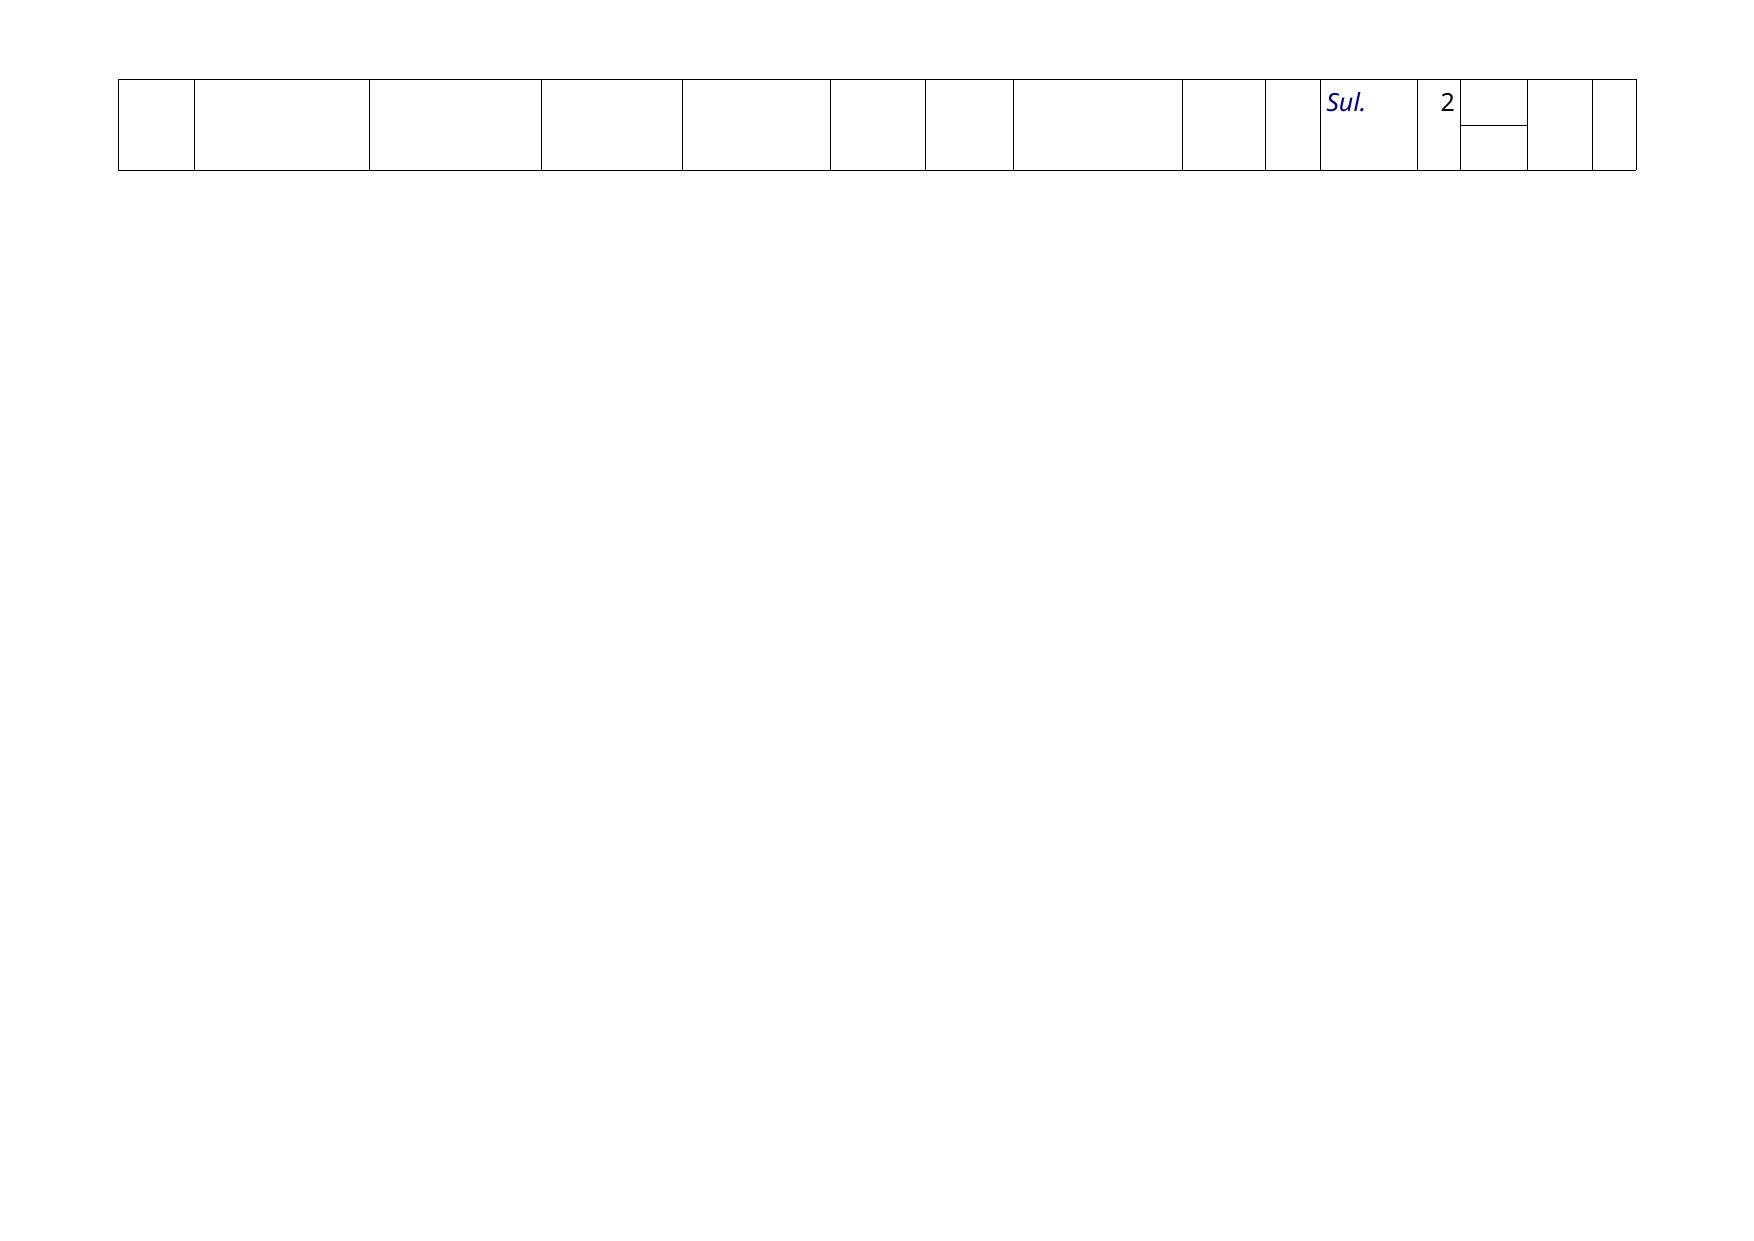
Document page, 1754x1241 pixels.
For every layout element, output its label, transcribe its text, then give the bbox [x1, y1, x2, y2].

table_cell [831, 80, 925, 170]
table_cell [1461, 126, 1527, 170]
table_cell [370, 80, 541, 170]
table_cell [1266, 80, 1320, 170]
table_cell [1014, 80, 1182, 170]
table_cell [1593, 80, 1636, 170]
table_cell [195, 80, 369, 170]
table_cell [683, 80, 830, 170]
table_cell [1461, 80, 1527, 124]
table_cell 2 [1418, 80, 1460, 170]
table_cell [1183, 80, 1265, 170]
table_cell [926, 80, 1013, 170]
table_cell [119, 80, 194, 170]
table_cell [542, 80, 682, 170]
table_cell Sul. [1321, 80, 1417, 170]
table_cell [1528, 80, 1592, 170]
